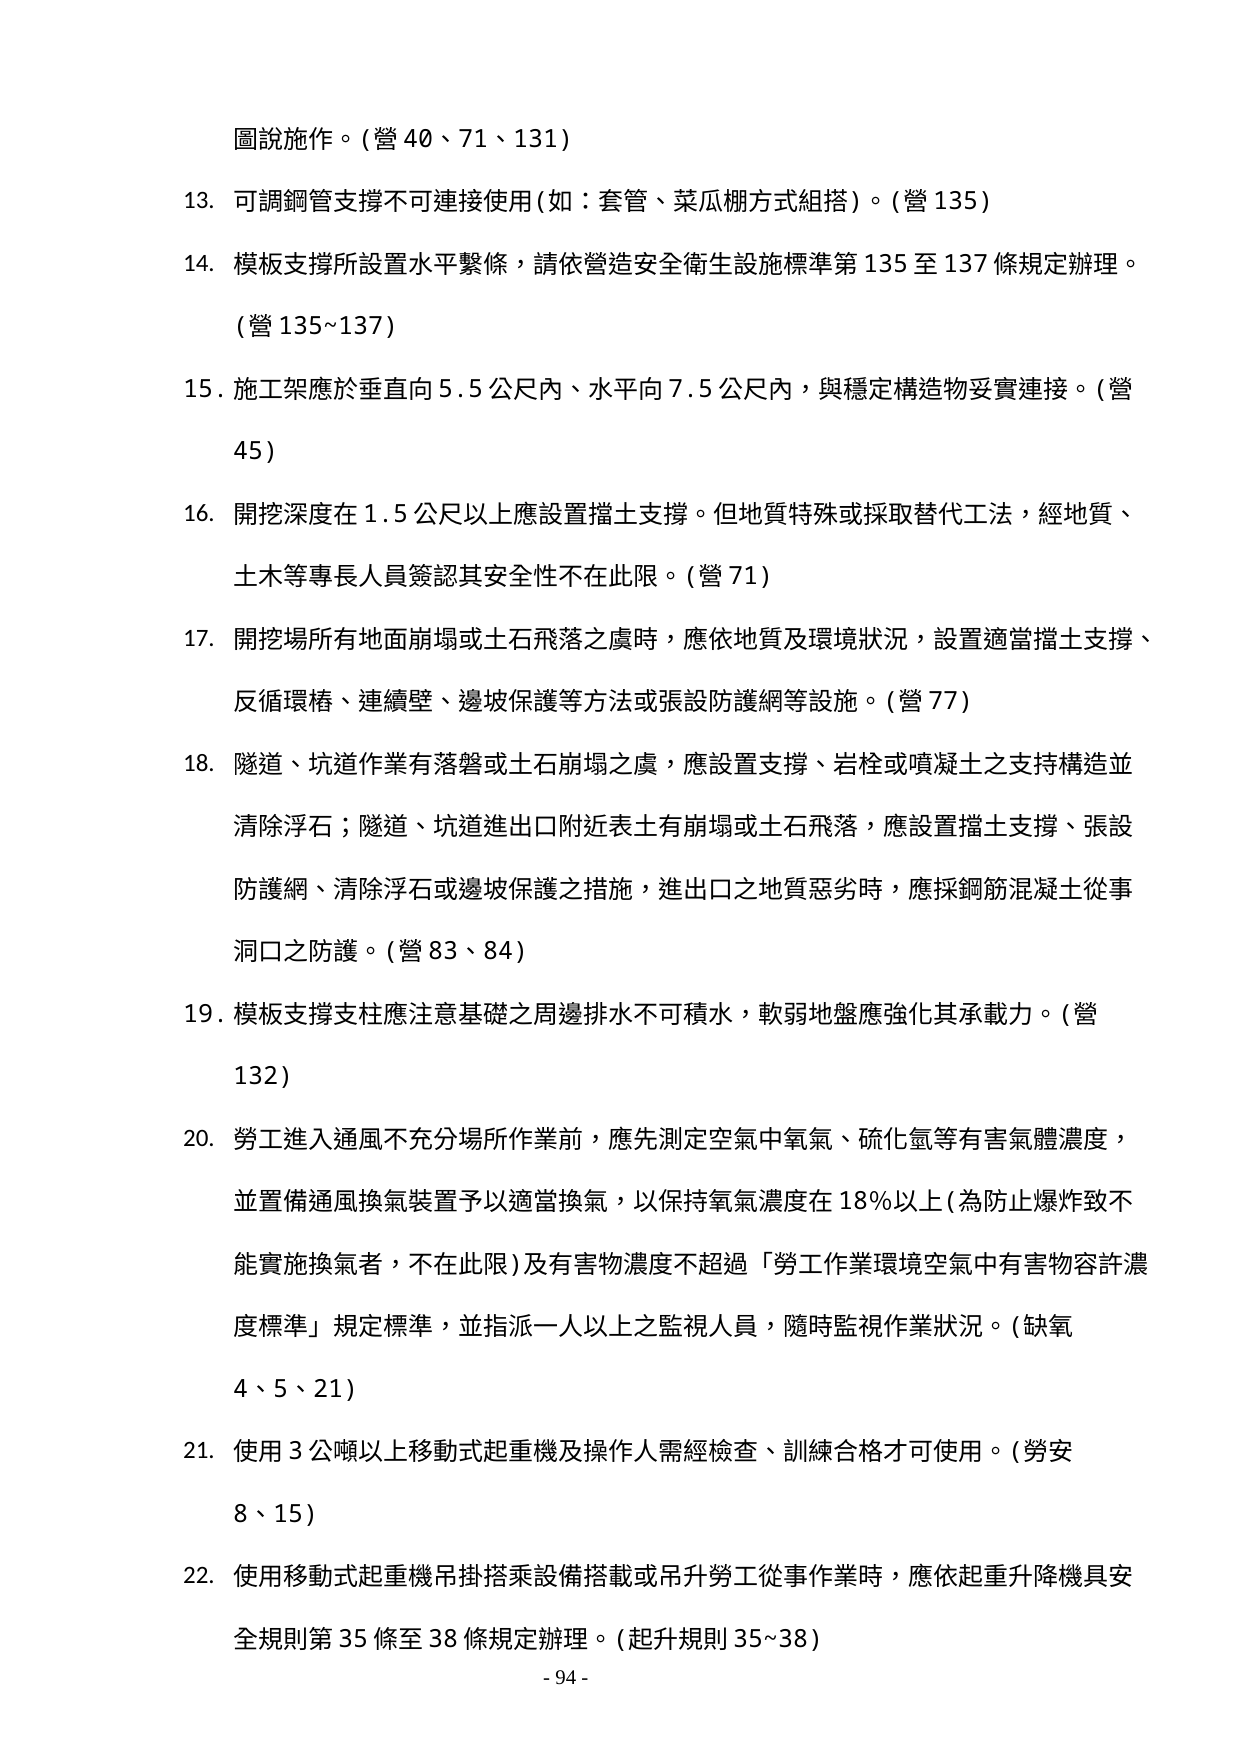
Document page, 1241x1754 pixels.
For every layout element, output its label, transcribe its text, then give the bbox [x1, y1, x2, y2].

list 施工架應於垂直向5.5公尺內、水平向7.5公尺內，與穩定構造物妥實連接。(營45) [183, 346, 1152, 471]
list 模板支撐所設置水平繫條，請依營造安全衛生設施標準第135至137條規定辦理。(營135~137) [183, 221, 1152, 346]
list 可調鋼管支撐不可連接使用(如：套管、菜瓜棚方式組搭)。(營135) [183, 158, 1152, 221]
list 使用3公噸以上移動式起重機及操作人需經檢查、訓練合格才可使用。(勞安8、15) [183, 1408, 1152, 1533]
list 圖說施作。(營40、71、131) [183, 96, 1152, 158]
list 模板支撐支柱應注意基礎之周邊排水不可積水，軟弱地盤應強化其承載力。(營132) [183, 971, 1152, 1096]
list 開挖深度在1.5公尺以上應設置擋土支撐。但地質特殊或採取替代工法，經地質、土木等專長人員簽認其安全性不在此限。(營71) [183, 471, 1152, 596]
list 隧道、坑道作業有落磐或土石崩塌之虞，應設置支撐、岩栓或噴凝土之支持構造並清除浮石；隧道、坑道進出口附近表土有崩塌或土石飛落，應設置擋土支撐、張設防護網、清除浮石或邊坡保護之措施，進出口之地質惡劣時，應採鋼筋混凝土從事洞口之防護。(營83、84) [183, 721, 1152, 971]
list 開挖場所有地面崩塌或土石飛落之虞時，應依地質及環境狀況，設置適當擋土支撐、反循環樁、連續壁、邊坡保護等方法或張設防護網等設施。(營77) [183, 596, 1152, 721]
list 使用移動式起重機吊掛搭乘設備搭載或吊升勞工從事作業時，應依起重升降機具安全規則第35條至38條規定辦理。(起升規則35~38) [183, 1533, 1152, 1658]
list 勞工進入通風不充分場所作業前，應先測定空氣中氧氣、硫化氫等有害氣體濃度，並置備通風換氣裝置予以適當換氣，以保持氧氣濃度在18％以上(為防止爆炸致不能實施換氣者，不在此限)及有害物濃度不超過「勞工作業環境空氣中有害物容許濃度標準」規定標準，並指派一人以上之監視人員，隨時監視作業狀況。(缺氧4、5、21) [183, 1096, 1152, 1408]
